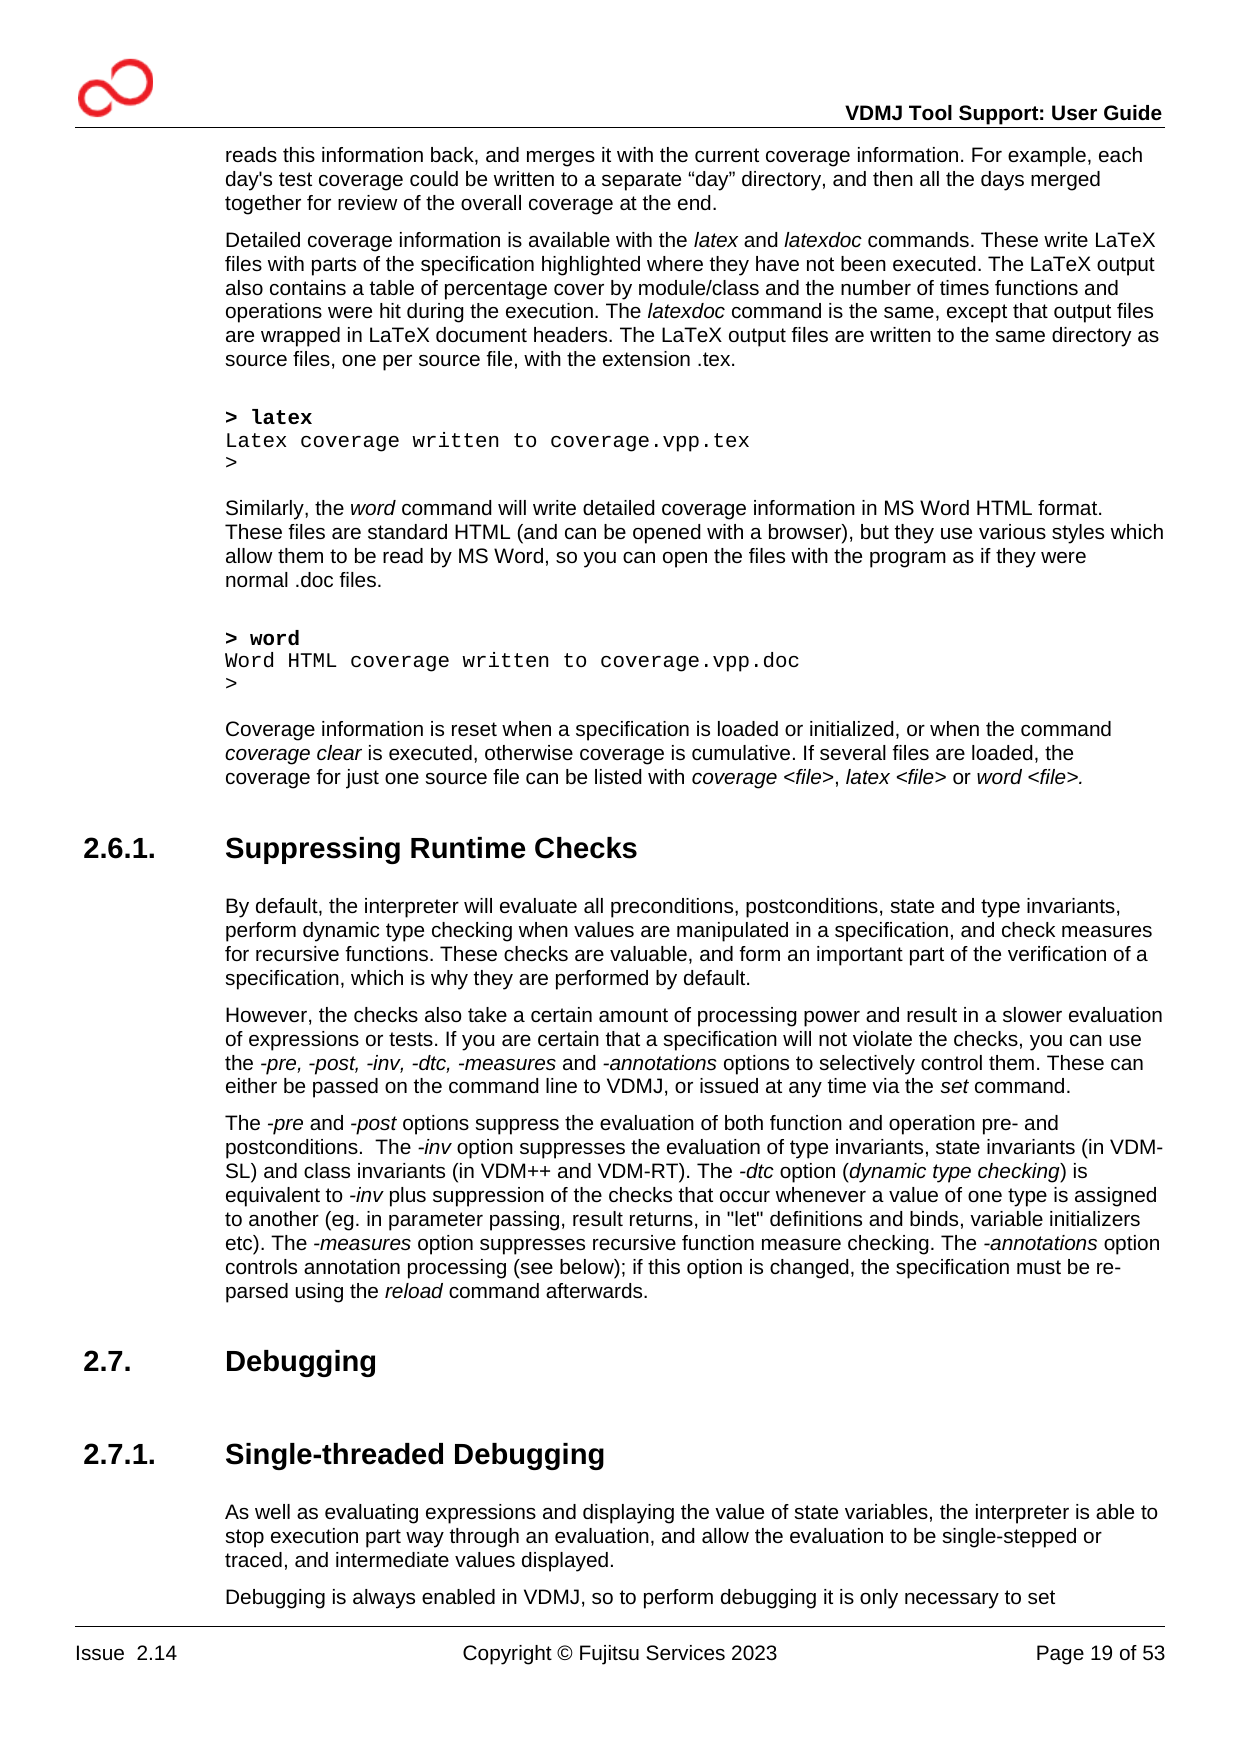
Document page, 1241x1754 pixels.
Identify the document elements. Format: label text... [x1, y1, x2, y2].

text By default, the interpreter will evaluate all preconditions, postconditions, state and type invariants, perform dynamic type checking when values are manipulated in a specification, and check measures for recursive functions. These checks are valuable, and form an important part of the verification of a specification, which is why they are performed by default. [225, 894, 1165, 990]
text The -pre and -post options suppress the evaluation of both function and operation pre- and postconditions. The -inv option suppresses the evaluation of type invariants, state invariants (in VDM-SL) and class invariants (in VDM++ and VDM-RT). The -dtc option (dynamic type checking) is equivalent to -inv plus suppression of the checks that occur whenever a value of one type is assigned to another (eg. in parameter passing, result returns, in "let" definitions and binds, variable initializers etc). The -measures option suppresses recursive function measure checking. The -annotations option controls annotation processing (see below); if this option is changed, the specification must be re-parsed using the reload command afterwards. [225, 1111, 1165, 1303]
picture [78, 52, 153, 127]
text However, the checks also take a certain amount of processing power and result in a slower evaluation of expressions or tests. If you are certain that a specification will not violate the checks, you can use the -pre, -post, -inv, -dtc, -measures and -annotations options to selectively control them. These can either be passed on the command line to VDMJ, or issued at any time via the set command. [225, 1003, 1165, 1099]
text > latex [225, 407, 1165, 429]
text > [225, 672, 1165, 695]
subtitle Suppressing Runtime Checks [75, 832, 1165, 864]
text Coverage information is reset when a specification is loaded or initialized, or when the command coverage clear is executed, otherwise coverage is cumulative. If several files are loaded, the coverage for just one source file can be listed with coverage <file>, latex <file> or word <file>. [225, 717, 1165, 789]
text Detailed coverage information is available with the latex and latexdoc commands. These write LaTeX files with parts of the specification highlighted where they have not been executed. The LaTeX output also contains a table of percentage cover by module/class and the number of times functions and operations were hit during the execution. The latexdoc command is the same, except that output files are wrapped in LaTeX document headers. The LaTeX output files are written to the same directory as source files, one per source file, with the extension .tex. [225, 228, 1165, 372]
text Similarly, the word command will write detailed coverage information in MS Word HTML format. These files are standard HTML (and can be opened with a browser), but they use various styles which allow them to be read by MS Word, so you can open the files with the program as if they were normal .doc files. [225, 497, 1165, 592]
text Latex coverage written to coverage.vpp.tex [225, 429, 1165, 452]
text Debugging is always enabled in VDMJ, so to perform debugging it is only necessary to set [225, 1585, 1165, 1609]
text reads this information back, and merges it with the current coverage information. For example, each day's test coverage could be written to a separate “day” directory, and then all the days merged together for review of the overall coverage at the end. [225, 143, 1165, 215]
text Word HTML coverage written to coverage.vpp.doc [225, 650, 1165, 672]
text > [225, 452, 1165, 474]
text As well as evaluating expressions and displaying the value of state variables, the interpreter is able to stop execution part way through an evaluation, and allow the evaluation to be single-stepped or traced, and intermediate values displayed. [225, 1501, 1165, 1572]
text > word [225, 627, 1165, 650]
subtitle Debugging [75, 1345, 1165, 1378]
subtitle Single-threaded Debugging [75, 1438, 1165, 1471]
